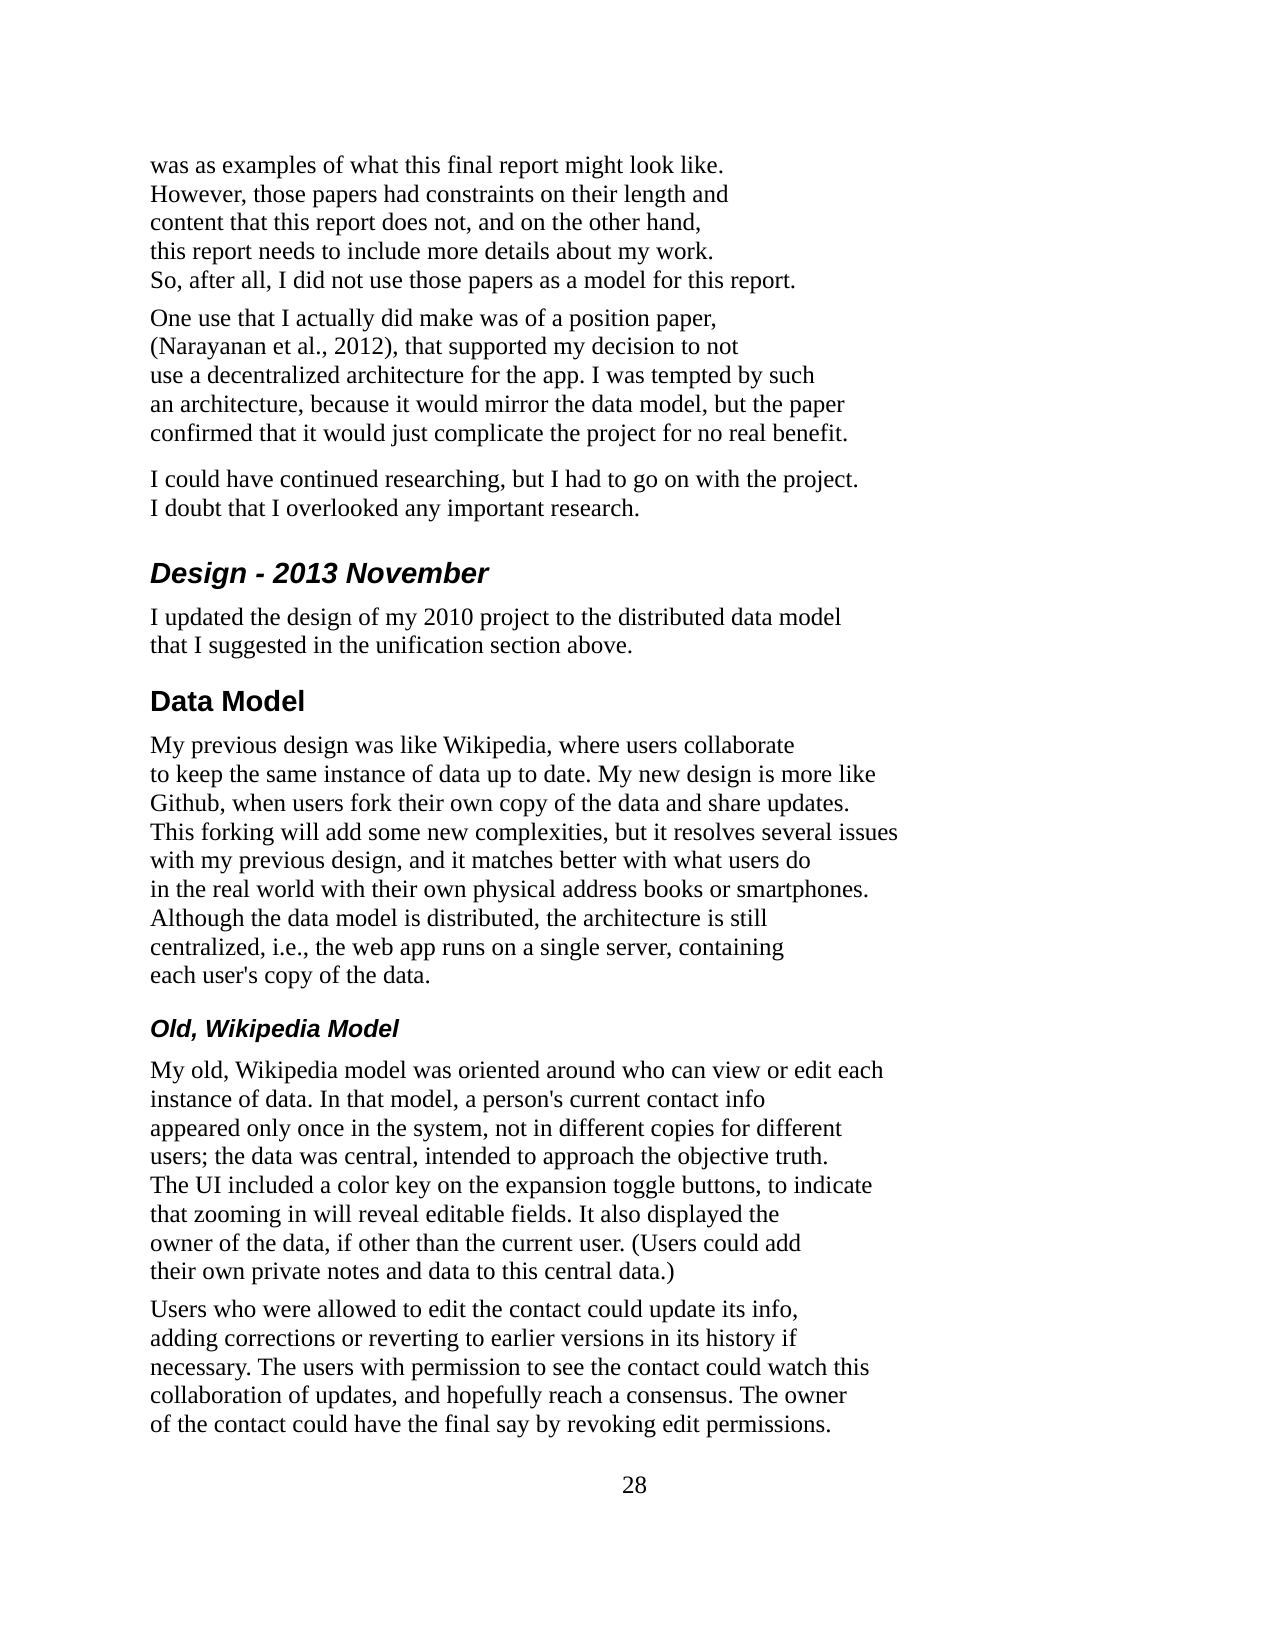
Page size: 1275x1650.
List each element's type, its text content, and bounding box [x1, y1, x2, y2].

subtitle Data Model [150, 684, 1125, 718]
text My previous design was like Wikipedia, where users collaborate to keep the same instance of data up to date. My new design is more like Github, when users fork their own copy of the data and share updates. This forking will add some new complexities, but it resolves several issues with my previous design, and it matches better with what users do in the real world with their own physical address books or smartphones. Although the data model is distributed, the architecture is still centralized, i.e., the web app runs on a single server, containing each user's copy of the data. [150, 730, 1125, 989]
text My old, Wikipedia model was oriented around who can view or edit each instance of data. In that model, a person's current contact info appeared only once in the system, not in different copies for different users; the data was central, intended to approach the objective truth. The UI included a color key on the expansion toggle buttons, to indicate that zooming in will reveal editable fields. It also displayed the owner of the data, if other than the current user. (Users could add their own private notes and data to this central data.) [150, 1055, 1125, 1285]
text I could have continued researching, but I had to go on with the project. I doubt that I overlooked any important research. [150, 464, 1125, 522]
text I updated the design of my 2010 project to the distributed data model that I suggested in the unification section above. [150, 602, 1125, 659]
text was as examples of what this final report might look like. However, those papers had constraints on their length and content that this report does not, and on the other hand, this report needs to include more details about my work. So, after all, I did not use those papers as a model for this report. [150, 150, 1125, 294]
subtitle Design - 2013 November [150, 556, 1125, 589]
subtitle Old, Wikipedia Model [150, 1014, 1125, 1043]
text Users who were allowed to edit the contact could update its info, adding corrections or reverting to earlier versions in its history if necessary. The users with permission to see the contact could watch this collaboration of updates, and hopefully reach a consensus. The owner of the contact could have the final say by revoking edit permissions. [150, 1294, 1125, 1438]
text One use that I actually did make was of a position paper, (Narayanan et al., 2012), that supported my decision to not use a decentralized architecture for the app. I was tempted by such an architecture, because it would mirror the data model, but the paper confirmed that it would just complicate the project for no real benefit. [150, 303, 1125, 446]
